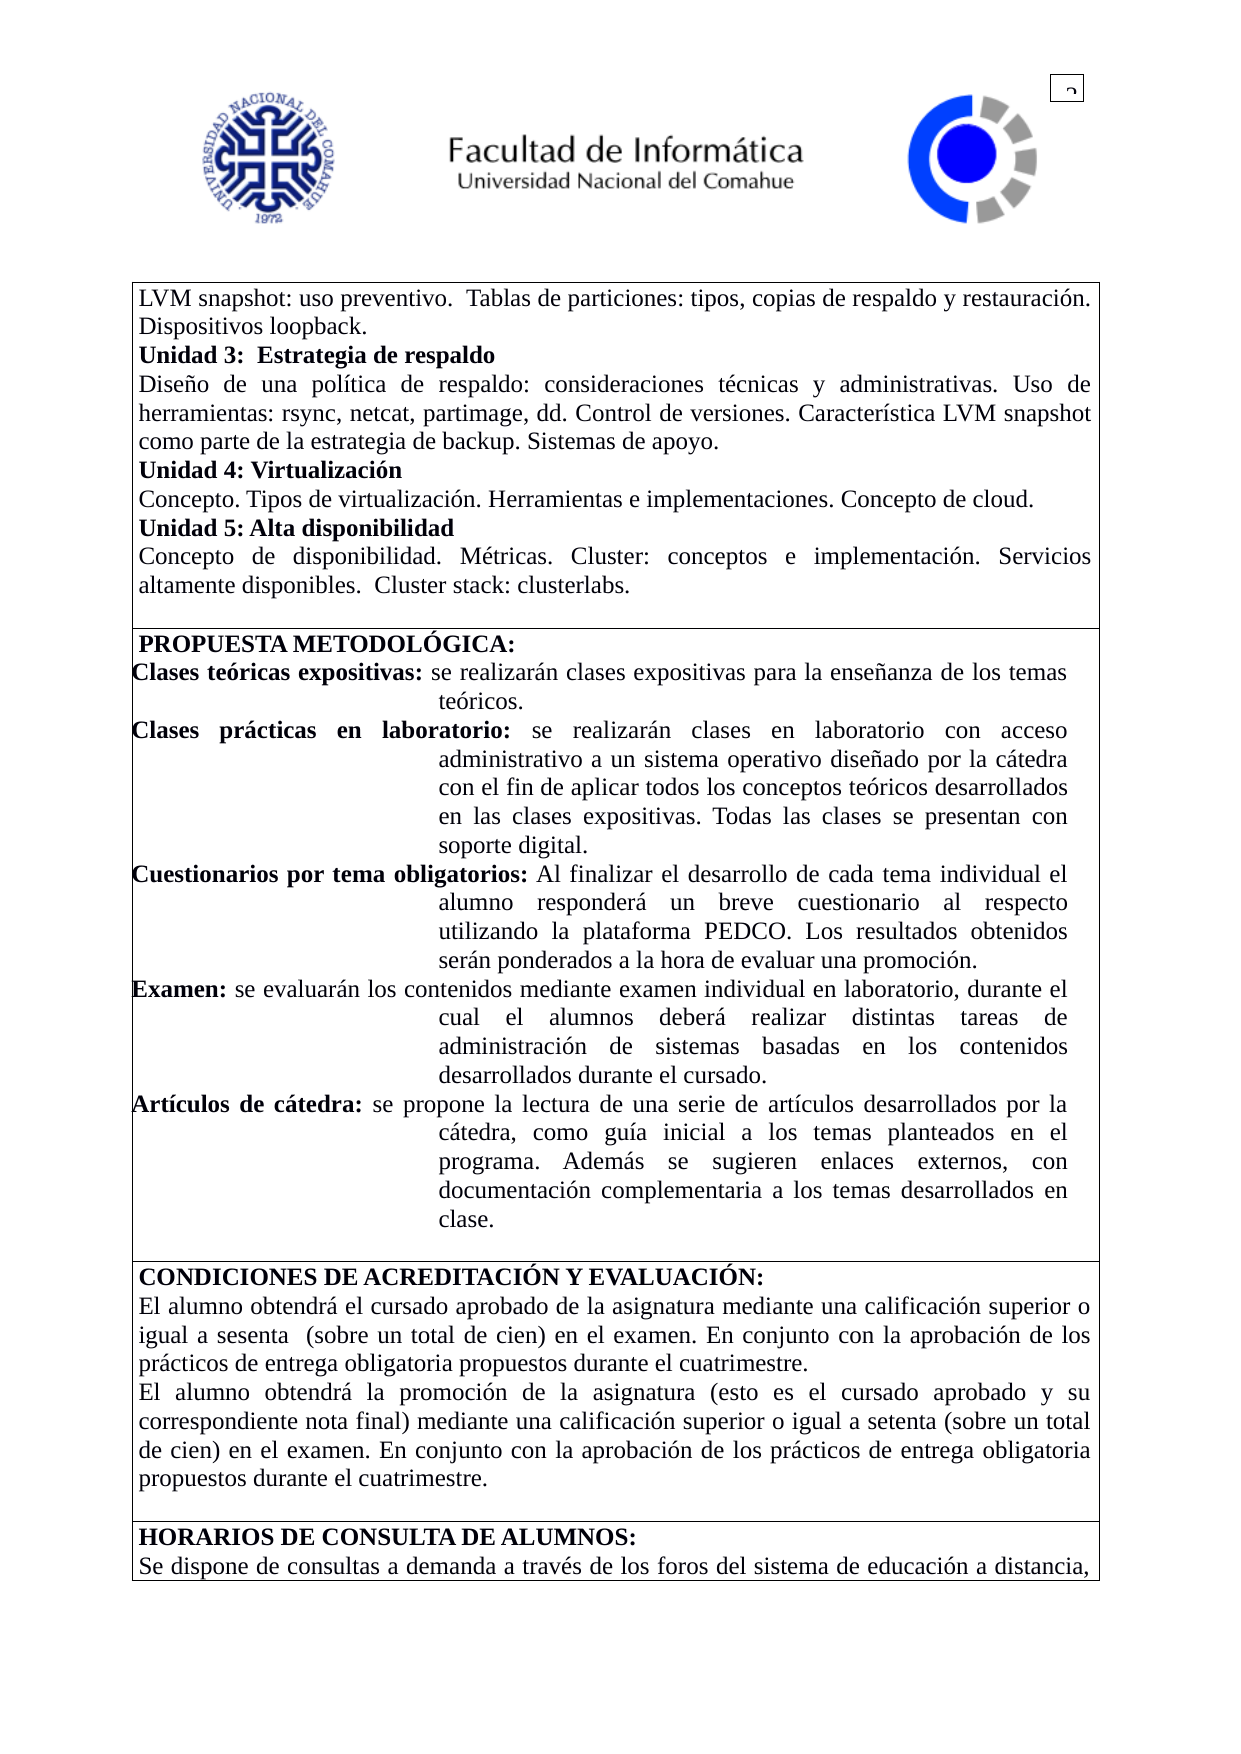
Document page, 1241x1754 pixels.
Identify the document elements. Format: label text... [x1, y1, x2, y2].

table_cell LVM snapshot: uso preventivo. Tablas de particiones: tipos, copias de respaldo y restauración. Dispositivos loopback. Unidad 3: Estrategia de respaldo Diseño de una política de respaldo: consideraciones técnicas y administrativas. Uso de herramientas: rsync, netcat, partimage, dd. Control de versiones. Característica LVM snapshot como parte de la estrategia de backup. Sistemas de apoyo. Unidad 4: Virtualización Concepto. Tipos de virtualización. Herramientas e implementaciones. Concepto de cloud. Unidad 5: Alta disponibilidad Concepto de disponibilidad. Métricas. Cluster: conceptos e implementación. Servicios altamente disponibles. Cluster stack: clusterlabs. [133, 283, 1099, 628]
picture [177, 73, 1063, 253]
table_cell PROPUESTA METODOLÓGICA: Clases teóricas expositivas: se realizarán clases expositivas para la enseñanza de los temas teóricos. Clases prácticas en laboratorio: se realizarán clases en laboratorio con acceso administrativo a un sistema operativo diseñado por la cátedra con el fin de aplicar todos los conceptos teóricos desarrollados en las clases expositivas. Todas las clases se presentan con soporte digital. Cuestionarios por tema obligatorios: Al finalizar el desarrollo de cada tema individual el alumno responderá un breve cuestionario al respecto utilizando la plataforma PEDCO. Los resultados obtenidos serán ponderados a la hora de evaluar una promoción. Examen: se evaluarán los contenidos mediante examen individual en laboratorio, durante el cual el alumnos deberá realizar distintas tareas de administración de sistemas basadas en los contenidos desarrollados durante el cursado. Artículos de cátedra: se propone la lectura de una serie de artículos desarrollados por la cátedra, como guía inicial a los temas planteados en el programa. Además se sugieren enlaces externos, con documentación complementaria a los temas desarrollados en clase. [133, 629, 1099, 1261]
picture [1051, 75, 1063, 101]
table_cell CONDICIONES DE ACREDITACIÓN Y EVALUACIÓN: El alumno obtendrá el cursado aprobado de la asignatura mediante una calificación superior o igual a sesenta (sobre un total de cien) en el examen. En conjunto con la aprobación de los prácticos de entrega obligatoria propuestos durante el cuatrimestre. El alumno obtendrá la promoción de la asignatura (esto es el cursado aprobado y su correspondiente nota final) mediante una calificación superior o igual a setenta (sobre un total de cien) en el examen. En conjunto con la aprobación de los prácticos de entrega obligatoria propuestos durante el cuatrimestre. [133, 1262, 1099, 1521]
table_cell HORARIOS DE CONSULTA DE ALUMNOS: Se dispone de consultas a demanda a través de los foros del sistema de educación a distancia, [133, 1522, 1099, 1579]
